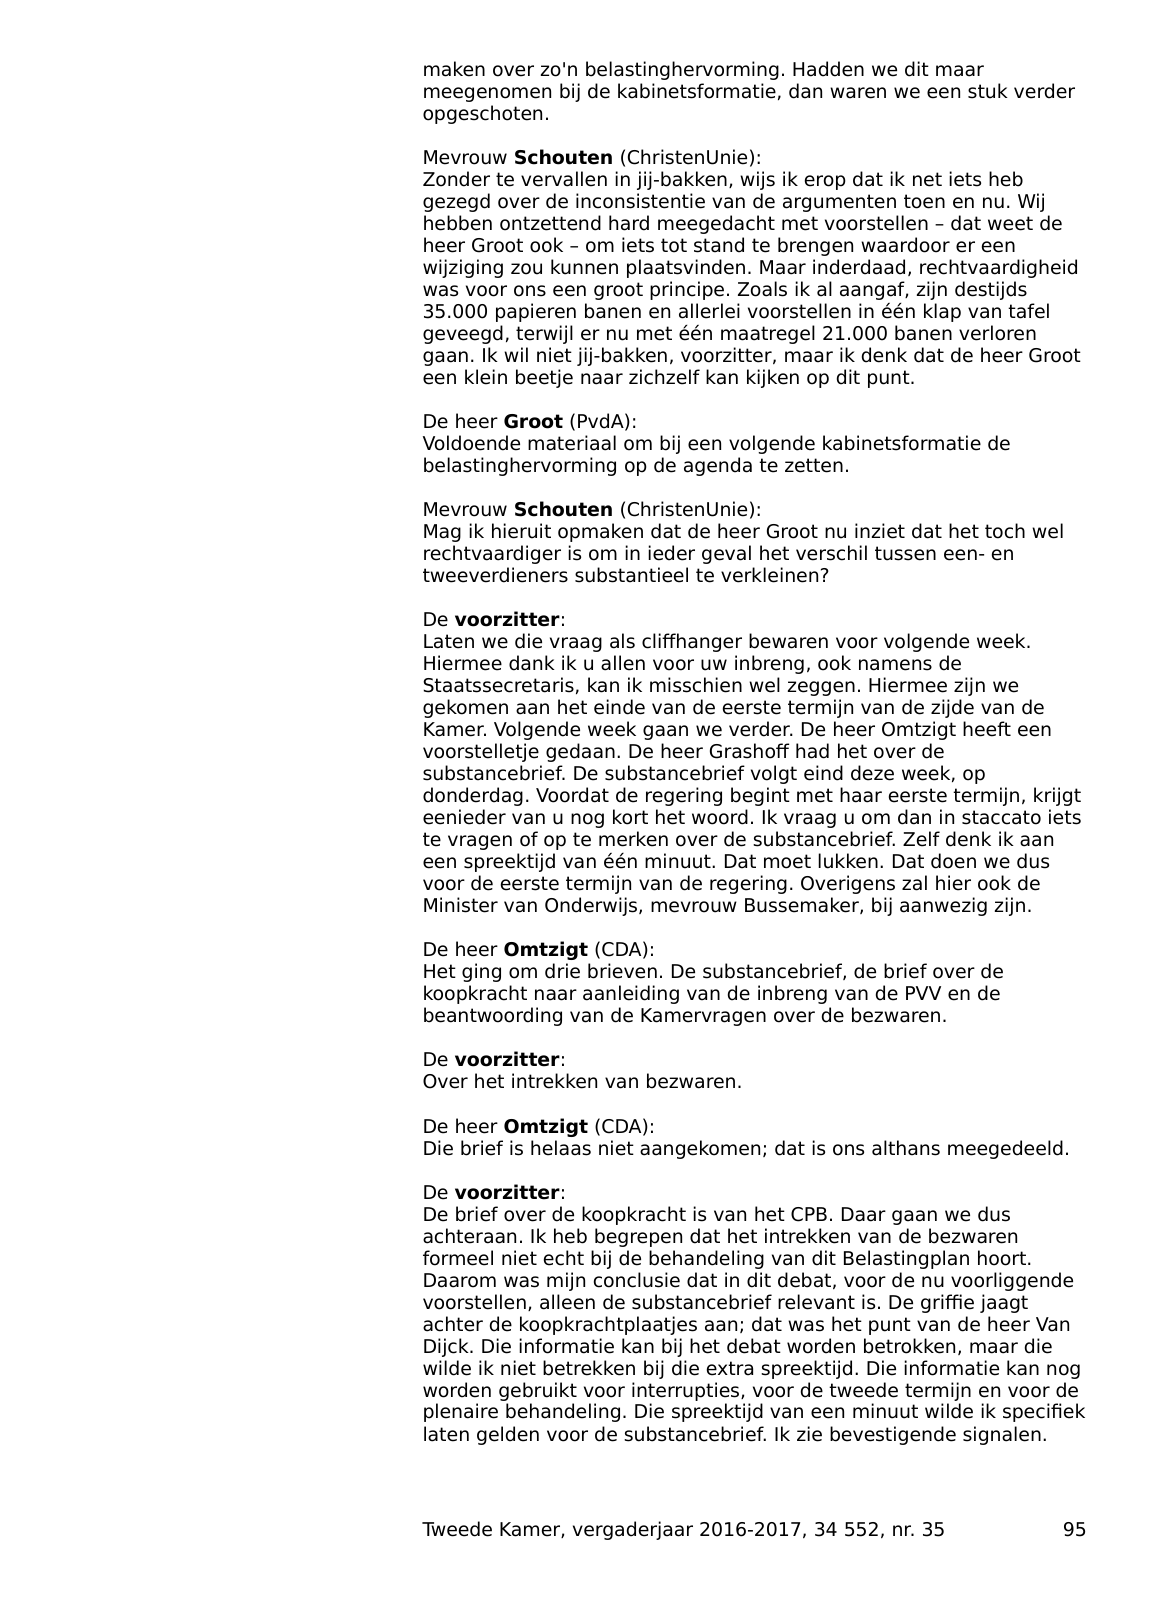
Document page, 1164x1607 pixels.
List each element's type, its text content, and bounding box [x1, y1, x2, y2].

text Zonder te vervallen in jij-bakken, wijs ik erop dat ik net iets heb gezegd over de inconsistentie van de argumenten toen en nu. Wij hebben ontzettend hard meegedacht met voorstellen – dat weet de heer Groot ook – om iets tot stand te brengen waardoor er een wijziging zou kunnen plaatsvinden. Maar inderdaad, rechtvaardigheid was voor ons een groot principe. Zoals ik al aangaf, zijn destijds 35.000 papieren banen en allerlei voorstellen in één klap van tafel geveegd, terwijl er nu met één maatregel 21.000 banen verloren gaan. Ik wil niet jij-bakken, voorzitter, maar ik denk dat de heer Groot een klein beetje naar zichzelf kan kijken op dit punt. [422, 169, 1087, 389]
text Over het intrekken van bezwaren. [422, 1071, 1087, 1093]
text Het ging om drie brieven. De substancebrief, de brief over de koopkracht naar aanleiding van de inbreng van de PVV en de beantwoording van de Kamervragen over de bezwaren. [422, 961, 1087, 1027]
text Mag ik hieruit opmaken dat de heer Groot nu inziet dat het toch wel rechtvaardiger is om in ieder geval het verschil tussen een- en tweeverdieners substantieel te verkleinen? [422, 521, 1087, 587]
text Mevrouw Schouten (ChristenUnie): [422, 499, 1087, 521]
text De heer Omtzigt (CDA): [422, 939, 1087, 961]
text Laten we die vraag als cliffhanger bewaren voor volgende week. Hiermee dank ik u allen voor uw inbreng, ook namens de Staatssecretaris, kan ik misschien wel zeggen. Hiermee zijn we gekomen aan het einde van de eerste termijn van de zijde van de Kamer. Volgende week gaan we verder. De heer Omtzigt heeft een voorstelletje gedaan. De heer Grashoff had het over de substancebrief. De substancebrief volgt eind deze week, op donderdag. Voordat de regering begint met haar eerste termijn, krijgt eenieder van u nog kort het woord. Ik vraag u om dan in staccato iets te vragen of op te merken over de substancebrief. Zelf denk ik aan een spreektijd van één minuut. Dat moet lukken. Dat doen we dus voor de eerste termijn van de regering. Overigens zal hier ook de Minister van Onderwijs, mevrouw Bussemaker, bij aanwezig zijn. [422, 631, 1087, 917]
text Mevrouw Schouten (ChristenUnie): [422, 147, 1087, 169]
text Voldoende materiaal om bij een volgende kabinetsformatie de belastinghervorming op de agenda te zetten. [422, 433, 1087, 477]
text maken over zo'n belastinghervorming. Hadden we dit maar meegenomen bij de kabinetsformatie, dan waren we een stuk verder opgeschoten. [422, 59, 1087, 125]
text De brief over de koopkracht is van het CPB. Daar gaan we dus achteraan. Ik heb begrepen dat het intrekken van de bezwaren formeel niet echt bij de behandeling van dit Belastingplan hoort. Daarom was mijn conclusie dat in dit debat, voor de nu voorliggende voorstellen, alleen de substancebrief relevant is. De griffie jaagt achter de koopkrachtplaatjes aan; dat was het punt van de heer Van Dijck. Die informatie kan bij het debat worden betrokken, maar die wilde ik niet betrekken bij die extra spreektijd. Die informatie kan nog worden gebruikt voor interrupties, voor de tweede termijn en voor de plenaire behandeling. Die spreektijd van een minuut wilde ik specifiek laten gelden voor de substancebrief. Ik zie bevestigende signalen. [422, 1204, 1087, 1445]
text De voorzitter: [422, 609, 1087, 631]
text Die brief is helaas niet aangekomen; dat is ons althans meegedeeld. [422, 1137, 1087, 1159]
text De voorzitter: [422, 1182, 1087, 1204]
text De heer Groot (PvdA): [422, 411, 1087, 433]
text De voorzitter: [422, 1049, 1087, 1071]
text De heer Omtzigt (CDA): [422, 1116, 1087, 1137]
